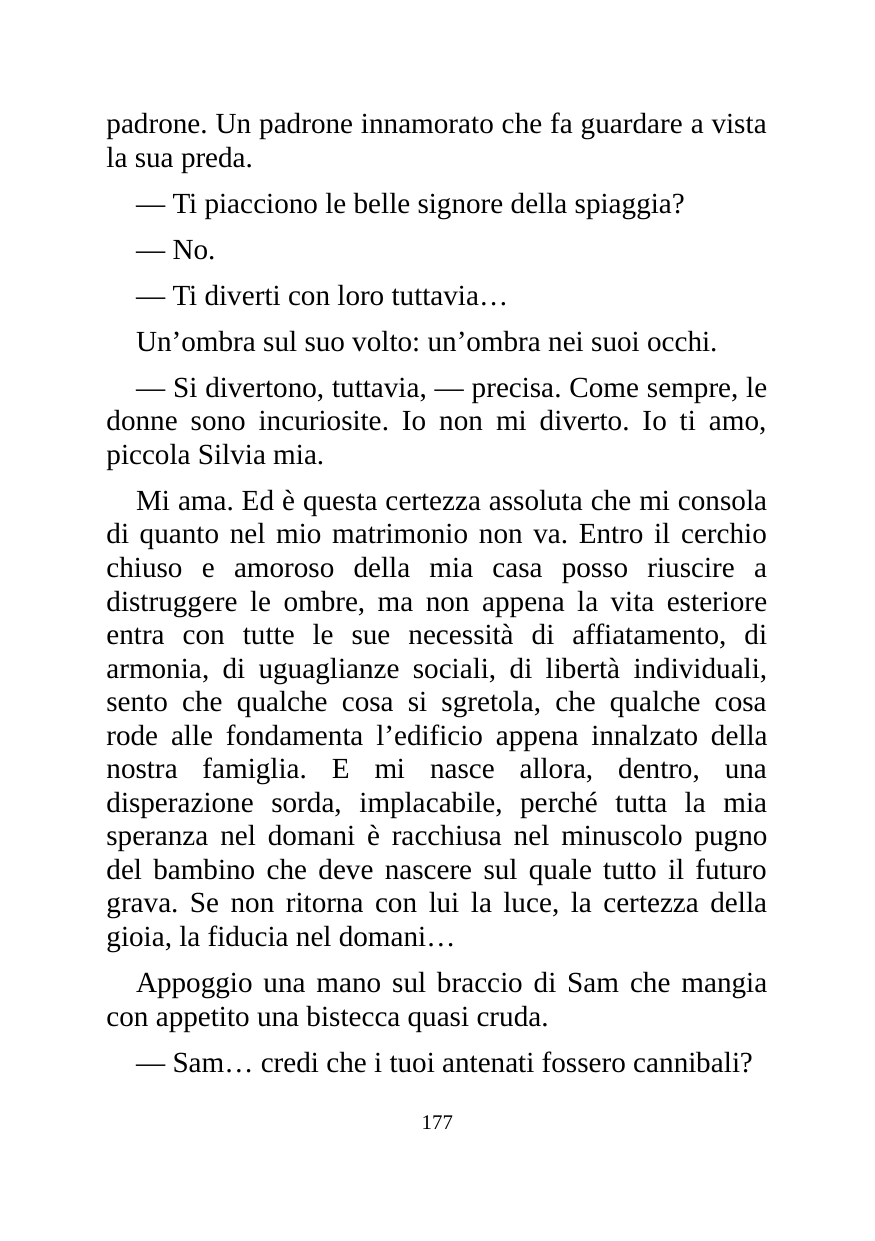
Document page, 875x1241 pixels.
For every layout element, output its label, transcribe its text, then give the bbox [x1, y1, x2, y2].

text — Ti piacciono le belle signore della spiaggia? [106, 186, 768, 219]
text — No. [106, 232, 768, 265]
text Un’ombra sul suo volto: un’ombra nei suoi occhi. [106, 324, 768, 357]
text padrone. Un padrone innamorato che fa guardare a vista la sua preda. [106, 106, 768, 173]
text — Sam… credi che i tuoi antenati fossero cannibali? [106, 1045, 768, 1078]
text — Si divertono, tuttavia, — precisa. Come sempre, le donne sono incuriosite. Io non mi diverto. Io ti amo, piccola Silvia mia. [106, 370, 768, 471]
text — Ti diverti con loro tuttavia… [106, 278, 768, 311]
text Appoggio una mano sul braccio di Sam che mangia con appetito una bistecca quasi cruda. [106, 965, 768, 1032]
text Mi ama. Ed è questa certezza assoluta che mi consola di quanto nel mio matrimonio non va. Entro il cerchio chiuso e amoroso della mia casa posso riuscire a distruggere le ombre, ma non appena la vita esteriore entra con tutte le sue necessità di affiatamento, di armonia, di uguaglianze sociali, di libertà individuali, sento che qualche cosa si sgretola, che qualche cosa rode alle fondamenta l’edificio appena innalzato della nostra famiglia. E mi nasce allora, dentro, una disperazione sorda, implacabile, perché tutta la mia speranza nel domani è racchiusa nel minuscolo pugno del bambino che deve nascere sul quale tutto il futuro grava. Se non ritorna con lui la luce, la certezza della gioia, la fiducia nel domani… [106, 483, 768, 953]
